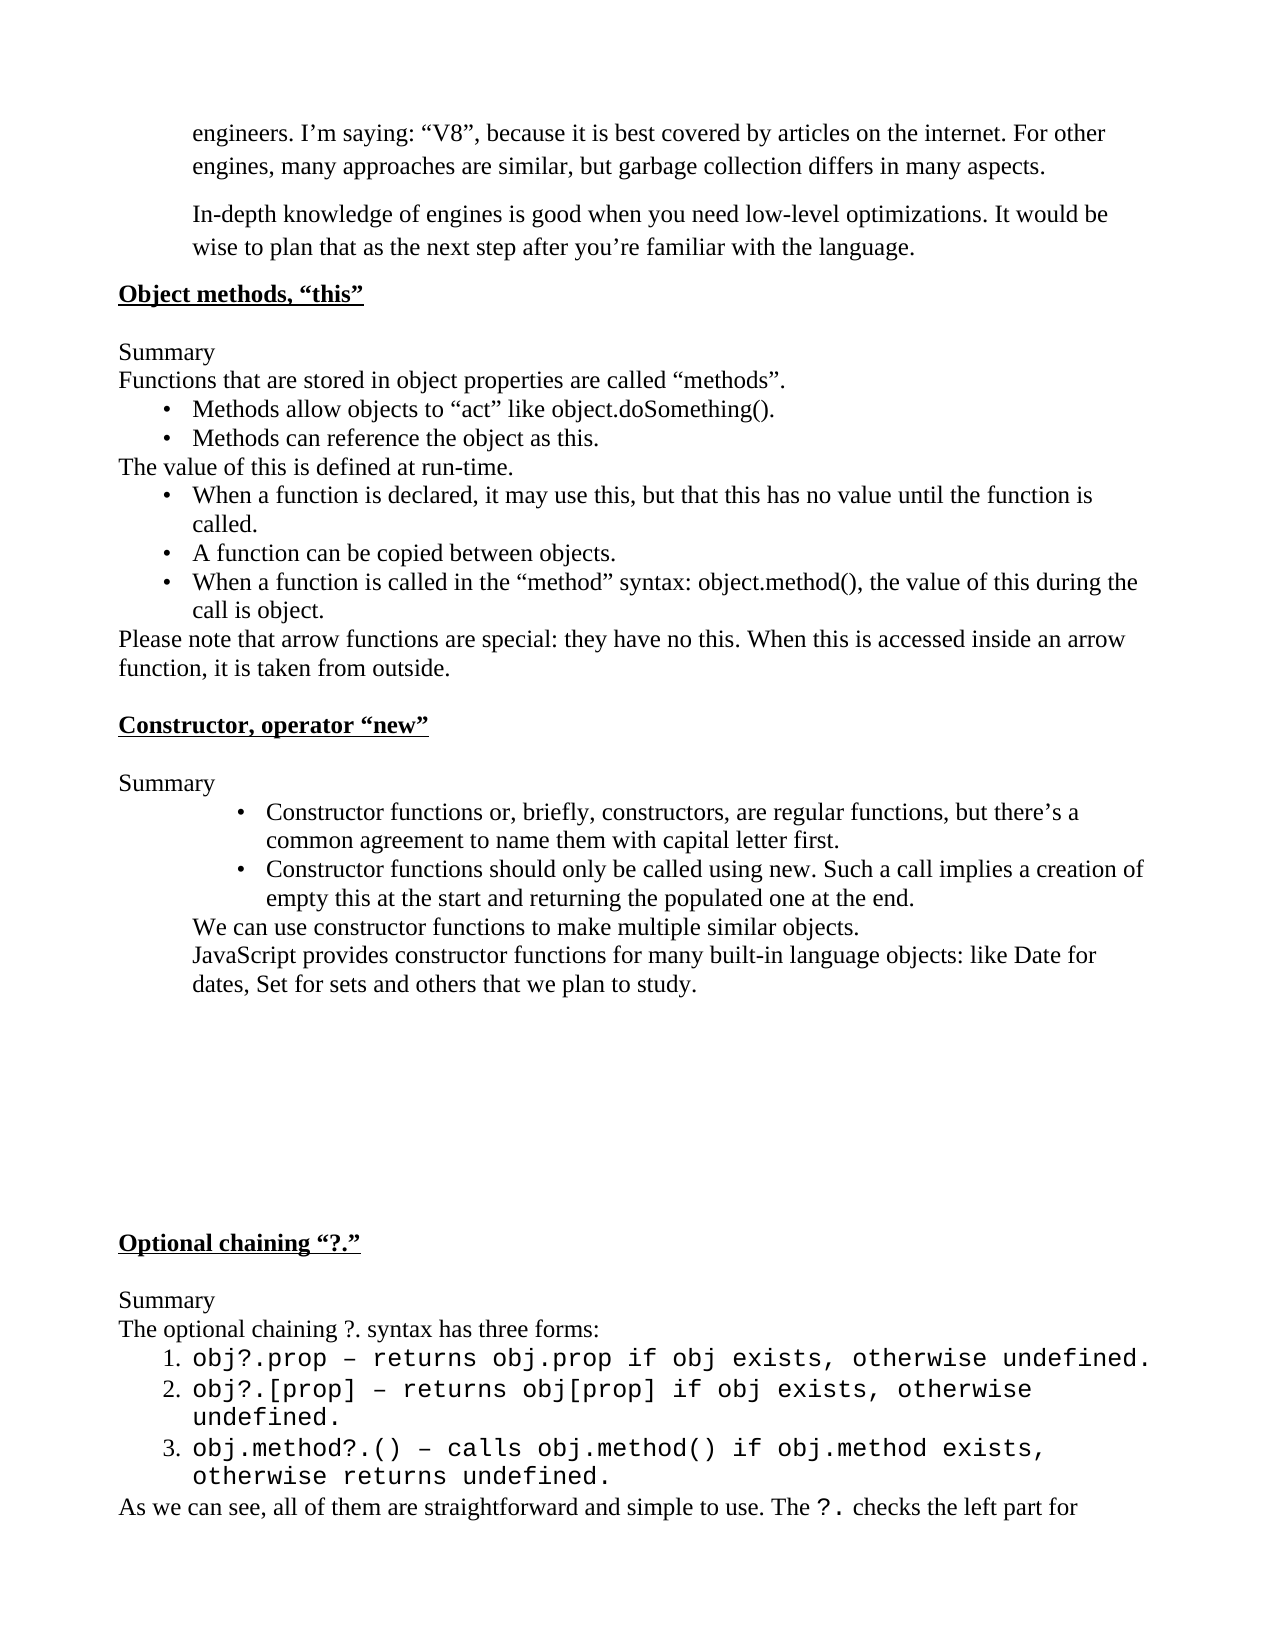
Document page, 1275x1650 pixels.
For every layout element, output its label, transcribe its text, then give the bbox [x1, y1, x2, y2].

list obj?.prop – returns obj.prop if obj exists, otherwise undefined. [162, 1343, 1157, 1374]
list Constructor functions should only be called using new. Such a call implies a creation of empty this at the start and returning the populated one at the end. [236, 854, 1157, 912]
text engineers. I’m saying: “V8”, because it is best covered by articles on the internet. For other engines, many approaches are similar, but garbage collection differs in many aspects. [192, 118, 1157, 180]
text As we can see, all of them are straightforward and simple to use. The ?. checks the left part for [118, 1492, 1157, 1523]
text The optional chaining ?. syntax has three forms: [118, 1314, 1157, 1343]
text Functions that are stored in object properties are called “methods”. [118, 366, 1157, 394]
list obj.method?.() – calls obj.method() if obj.method exists, otherwise returns undefined. [162, 1433, 1157, 1492]
text We can use constructor functions to make multiple similar objects. [192, 912, 1157, 941]
list When a function is called in the “method” syntax: object.method(), the value of this during the call is object. [162, 567, 1157, 624]
text In-depth knowledge of engines is good when you need low-level optimizations. It would be wise to plan that as the next step after you’re familiar with the language. [192, 199, 1157, 261]
list Methods can reference the object as this. [162, 423, 1157, 452]
text Constructor, operator “new” [118, 711, 1157, 739]
list Methods allow objects to “act” like object.doSomething(). [162, 394, 1157, 423]
list Constructor functions or, briefly, constructors, are regular functions, but there’s a common agreement to name them with capital letter first. [236, 797, 1157, 854]
text The value of this is defined at run-time. [118, 452, 1157, 481]
list A function can be copied between objects. [162, 538, 1157, 567]
text Summary [118, 1286, 1157, 1314]
text Summary [118, 768, 1157, 797]
text Please note that arrow functions are special: they have no this. When this is accessed inside an arrow function, it is taken from outside. [118, 624, 1157, 682]
text Object methods, “this” [118, 279, 1157, 308]
text JavaScript provides constructor functions for many built-in language objects: like Date for dates, Set for sets and others that we plan to study. [192, 941, 1157, 998]
list obj?.[prop] – returns obj[prop] if obj exists, otherwise undefined. [162, 1374, 1157, 1433]
text Optional chaining “?.” [118, 1228, 1157, 1257]
list When a function is declared, it may use this, but that this has no value until the function is called. [162, 481, 1157, 538]
text Summary [118, 337, 1157, 366]
